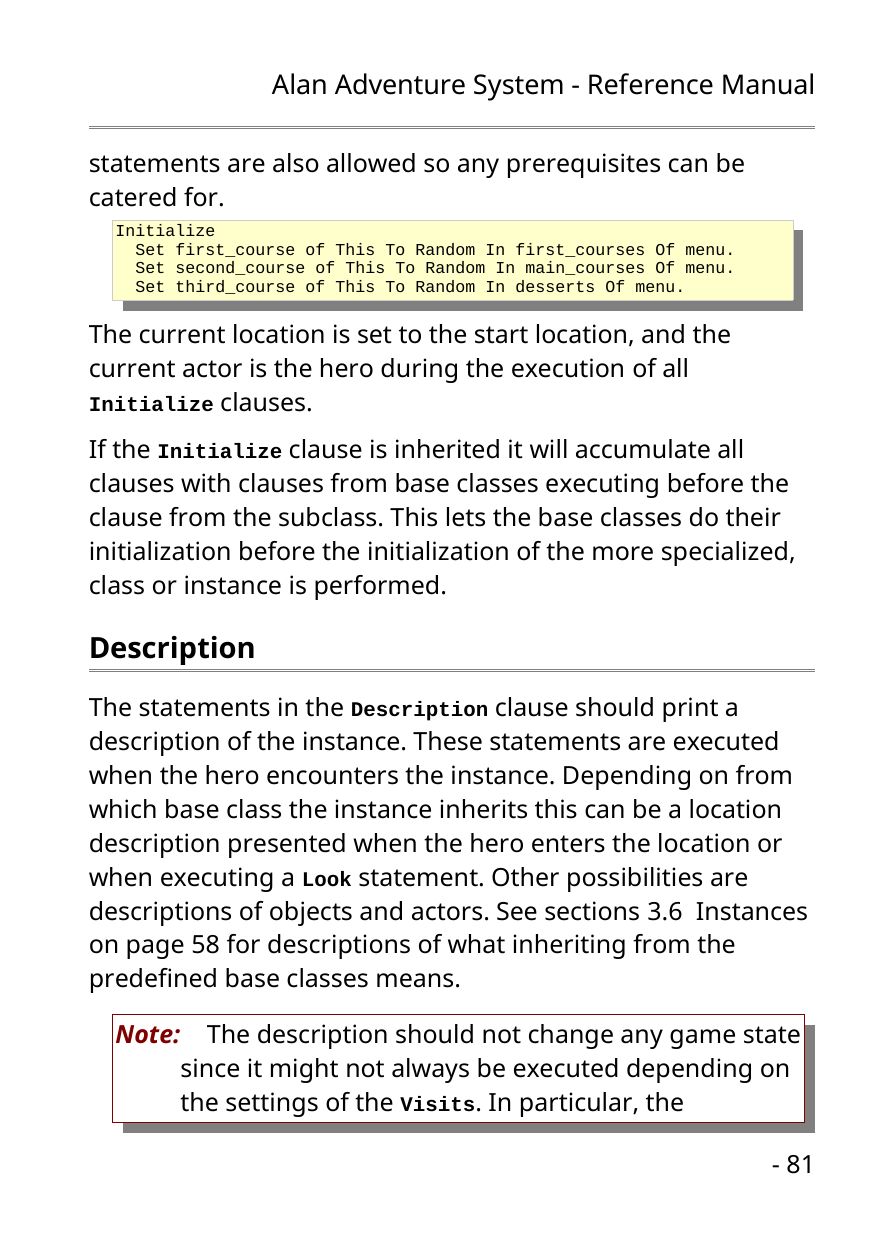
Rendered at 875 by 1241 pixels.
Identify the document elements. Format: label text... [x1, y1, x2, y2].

text If the Initialize clause is inherited it will accumulate all clauses with clauses from base classes executing before the clause from the subclass. This lets the base classes do their initialization before the initialization of the more specialized, class or instance is performed. [88, 432, 815, 602]
text statements are also allowed so any prerequisites can be catered for. [88, 146, 815, 213]
text Initialize Set first_course of This To Random In first_courses Of menu. Set second_course of This To Random In main_courses Of menu. Set third_course of This To Random In desserts Of menu. [113, 221, 793, 300]
subtitle Description [88, 627, 815, 671]
list The description should not change any game state since it might not always be executed depending on the settings of the Visits. In particular, the [113, 1015, 804, 1122]
text The current location is set to the start location, and the current actor is the hero during the execution of all Initialize clauses. [88, 317, 815, 419]
text The statements in the Description clause should print a description of the instance. These statements are executed when the hero encounters the instance. Depending on from which base class the instance inherits this can be a location description presented when the hero enters the location or when executing a Look statement. Other possibilities are descriptions of objects and actors. See sections 3.6 Instances on page 46 for descriptions of what inheriting from the predefined base classes means. [88, 690, 815, 995]
